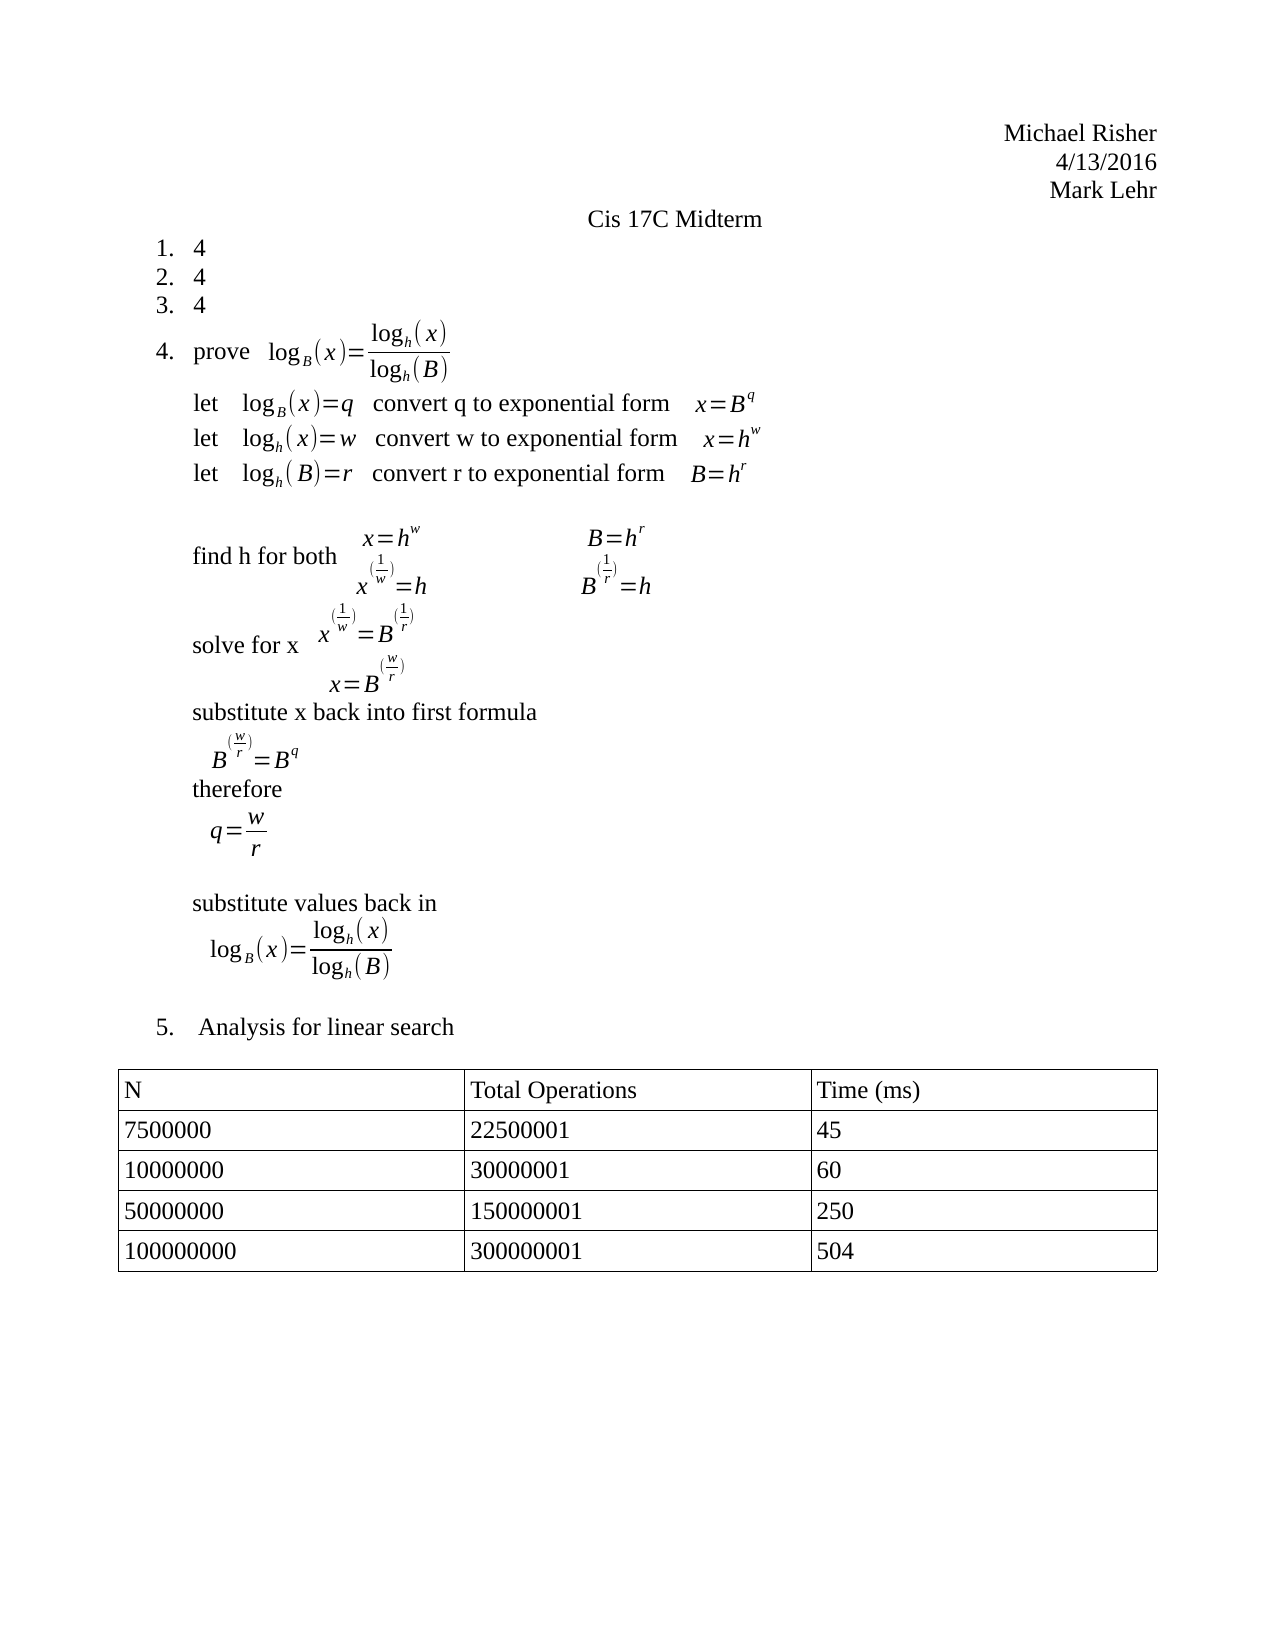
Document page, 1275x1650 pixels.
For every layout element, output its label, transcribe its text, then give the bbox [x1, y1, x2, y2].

list Cis 17C Midterm [156, 204, 1157, 233]
list prove [156, 319, 1157, 386]
text therefore [118, 774, 1157, 803]
text find h for both [118, 519, 1157, 600]
list 4/13/2016 [156, 147, 1157, 176]
table_cell 504 [812, 1231, 1157, 1271]
table_cell 45 [812, 1111, 1157, 1150]
list 4 [156, 262, 1157, 291]
table_cell 10000000 [119, 1151, 464, 1190]
table_header N [119, 1070, 464, 1109]
table_cell 100000000 [119, 1231, 464, 1271]
list Analysis for linear search [156, 1012, 1157, 1040]
table_cell 7500000 [119, 1111, 464, 1150]
text solve for x [118, 600, 1157, 697]
table_cell 30000001 [465, 1151, 811, 1190]
table_cell 150000001 [465, 1191, 811, 1230]
list Michael Risher [156, 118, 1157, 147]
list let convert r to exponential form [156, 456, 1157, 491]
list let convert q to exponential form [156, 386, 1157, 421]
table_header Time (ms) [812, 1070, 1157, 1109]
list 4 [156, 233, 1157, 262]
table_cell 250 [812, 1191, 1157, 1230]
table_cell 60 [812, 1151, 1157, 1190]
text substitute values back in [118, 888, 1157, 917]
list Mark Lehr [156, 176, 1157, 204]
list 4 [156, 291, 1157, 319]
text substitute x back into first formula [118, 697, 1157, 726]
table_header Total Operations [465, 1070, 811, 1109]
table_cell 300000001 [465, 1231, 811, 1271]
table_cell 50000000 [119, 1191, 464, 1230]
list let convert w to exponential form [156, 421, 1157, 456]
table_cell 22500001 [465, 1111, 811, 1150]
